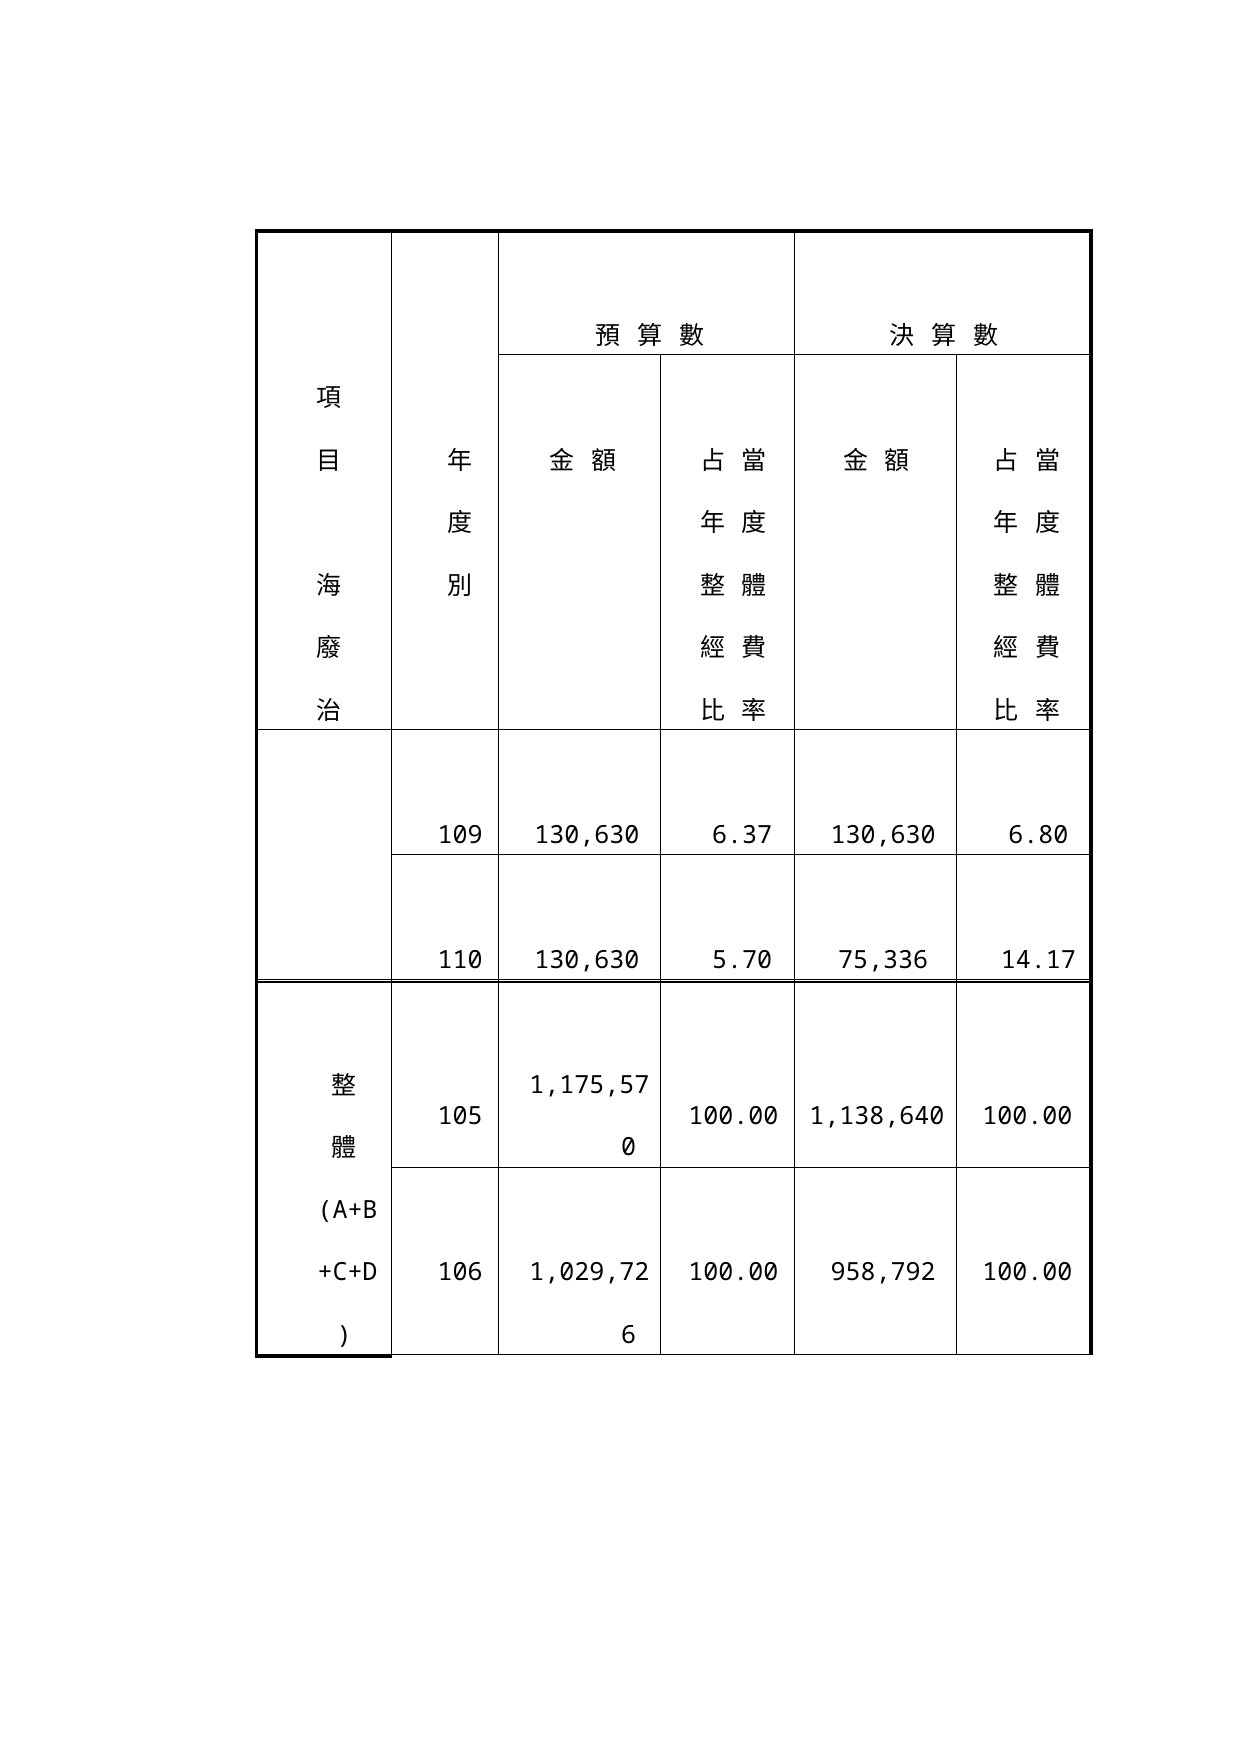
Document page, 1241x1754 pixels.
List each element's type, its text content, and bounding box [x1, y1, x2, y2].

table_cell 130,630 [499, 855, 660, 979]
table_cell 6.80 [957, 730, 1089, 854]
table_cell 1,138,640 [795, 983, 956, 1167]
table_header 預算數 [499, 233, 794, 354]
table_cell 6.37 [661, 730, 794, 854]
table_cell 占當年度整體經費比率 [661, 355, 794, 729]
table_cell 1,175,570 [499, 983, 660, 1167]
table_cell 金額 [499, 355, 660, 729]
table_cell 75,336 [795, 855, 956, 979]
table_cell 958,792 [795, 1168, 956, 1354]
table_cell 100.00 [957, 1168, 1089, 1354]
table_cell 100.00 [661, 983, 794, 1167]
table_cell 100.00 [661, 1168, 794, 1354]
table_cell 106 [392, 1168, 498, 1354]
table_header 年度別 [392, 233, 498, 729]
table_cell 整體 (A+B+C+D) [258, 983, 391, 1354]
table_cell 109 [392, 730, 498, 854]
table_cell 110 [392, 855, 498, 979]
table_cell 130,630 [499, 730, 660, 854]
table_cell 130,630 [795, 730, 956, 854]
table_cell 5.70 [661, 855, 794, 979]
table_cell 占當年度整體經費比率 [957, 355, 1089, 729]
table_header 決算數 [795, 233, 1089, 354]
table_cell 金額 [795, 355, 956, 729]
table_cell 100.00 [957, 983, 1089, 1167]
table_cell 14.17 [957, 855, 1089, 979]
table_cell 1,029,726 [499, 1168, 660, 1354]
table_header 項目 海廢 治理 計畫類別 [258, 233, 391, 729]
table_cell [258, 730, 391, 979]
table_cell 105 [392, 983, 498, 1167]
